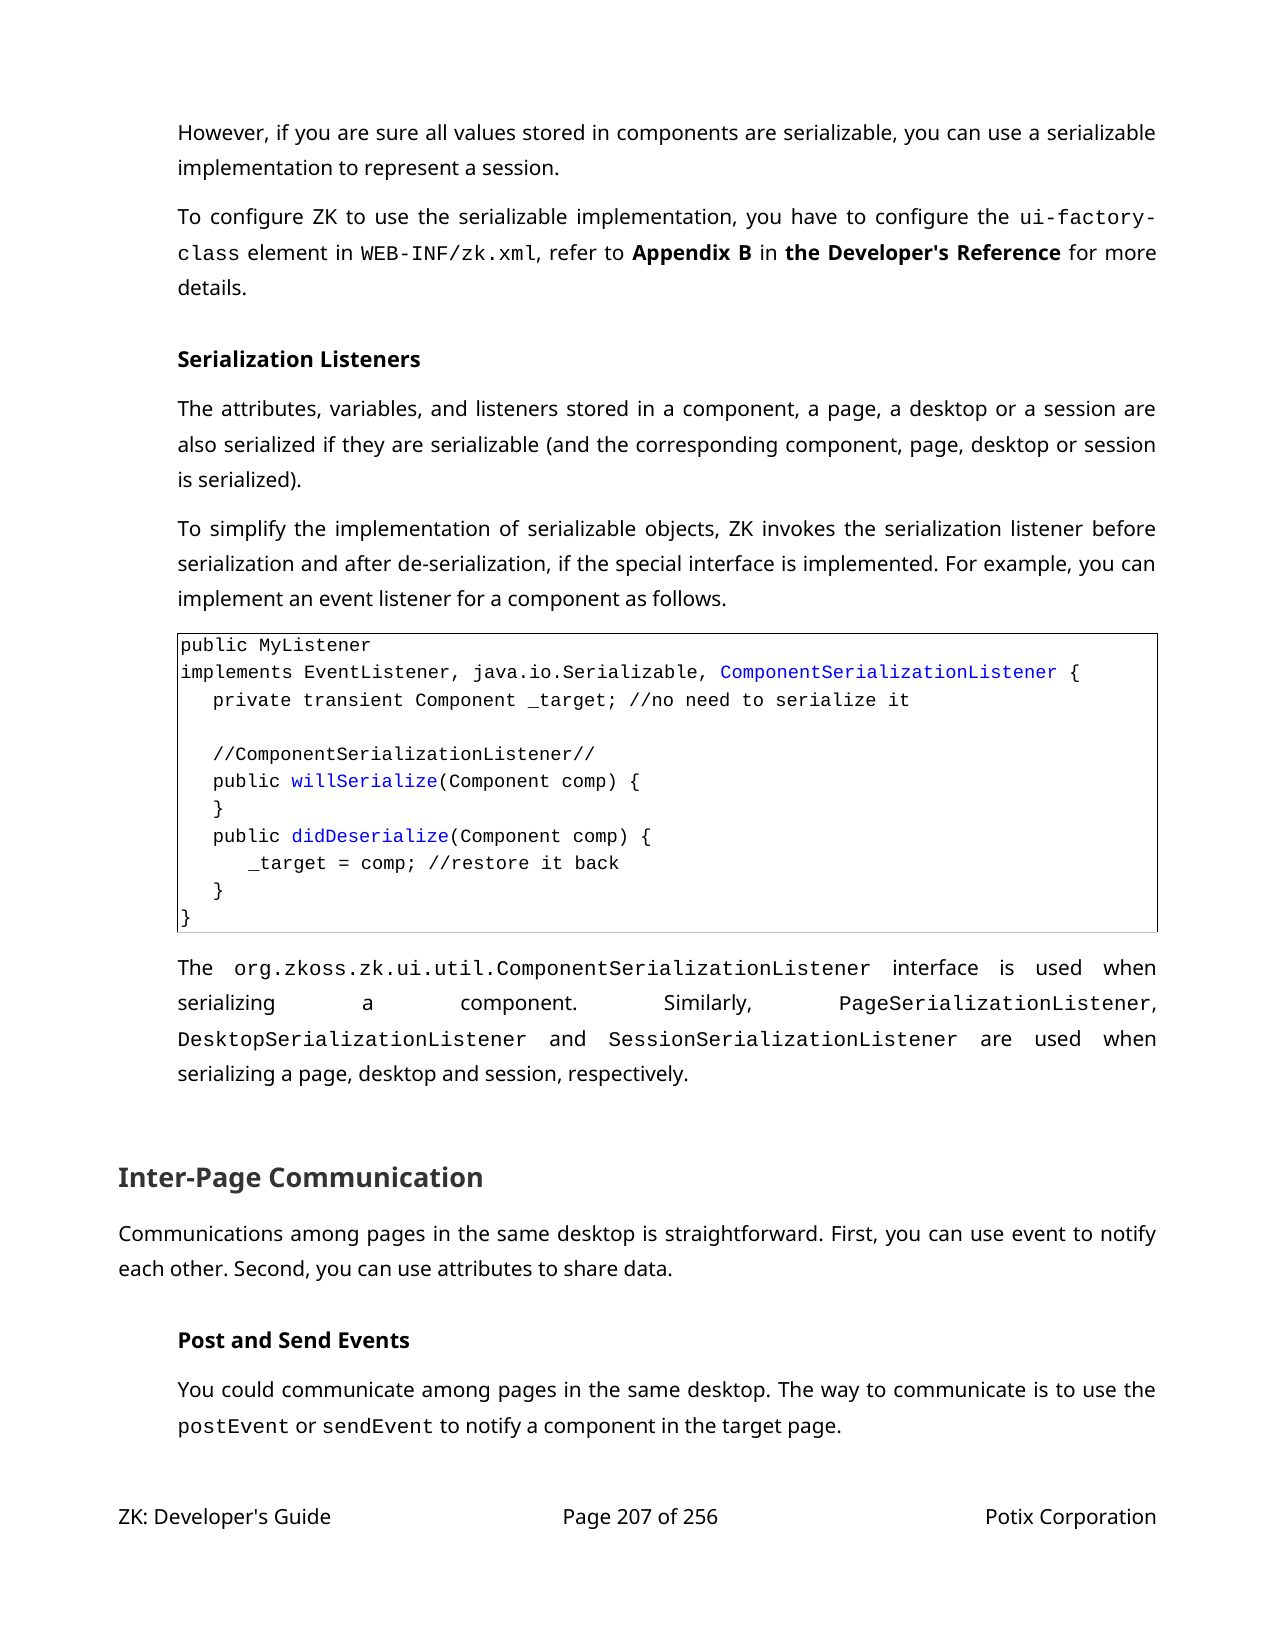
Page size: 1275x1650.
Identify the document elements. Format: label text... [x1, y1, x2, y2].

text public didDeserialize(Component comp) { [178, 823, 1157, 848]
subtitle Serialization Listeners [177, 344, 1157, 374]
text implements EventListener, java.io.Serializable, ComponentSerializationListener { [178, 660, 1157, 684]
text _target = comp; //restore it back [178, 851, 1157, 875]
text public MyListener [178, 634, 1157, 657]
text } [178, 905, 1157, 932]
text The org.zkoss.zk.ui.util.ComponentSerializationListener interface is used when serializing a component. Similarly, PageSerializationListener, DesktopSerializationListener and SessionSerializationListener are used when serializing a page, desktop and session, respectively. [177, 953, 1157, 1088]
text //ComponentSerializationListener// [178, 742, 1157, 766]
subtitle Post and Send Events [177, 1325, 1157, 1355]
text The attributes, variables, and listeners stored in a component, a page, a desktop or a session are also serialized if they are serializable (and the corresponding component, page, desktop or session is serialized). [177, 394, 1157, 493]
text You could communicate among pages in the same desktop. The way to communicate is to use the postEvent or sendEvent to notify a component in the target page. [177, 1376, 1157, 1439]
text } [178, 878, 1157, 902]
text However, if you are sure all values stored in components are serializable, you can use a serializable implementation to represent a session. [177, 118, 1157, 182]
text Communications among pages in the same desktop is straightforward. First, you can use event to notify each other. Second, you can use attributes to share data. [118, 1219, 1157, 1282]
text To configure ZK to use the serializable implementation, you have to configure the ui-factory-class element in WEB-INF/zk.xml, refer to Appendix B in the Developer's Reference for more details. [177, 202, 1157, 301]
subtitle Inter-Page Communication [118, 1158, 1157, 1195]
text } [178, 796, 1157, 821]
text public willSerialize(Component comp) { [178, 769, 1157, 793]
text private transient Component _target; //no need to serialize it [178, 687, 1157, 712]
text To simplify the implementation of serializable objects, ZK invokes the serialization listener before serialization and after de-serialization, if the special interface is implemented. For example, you can implement an event listener for a component as follows. [177, 514, 1157, 612]
